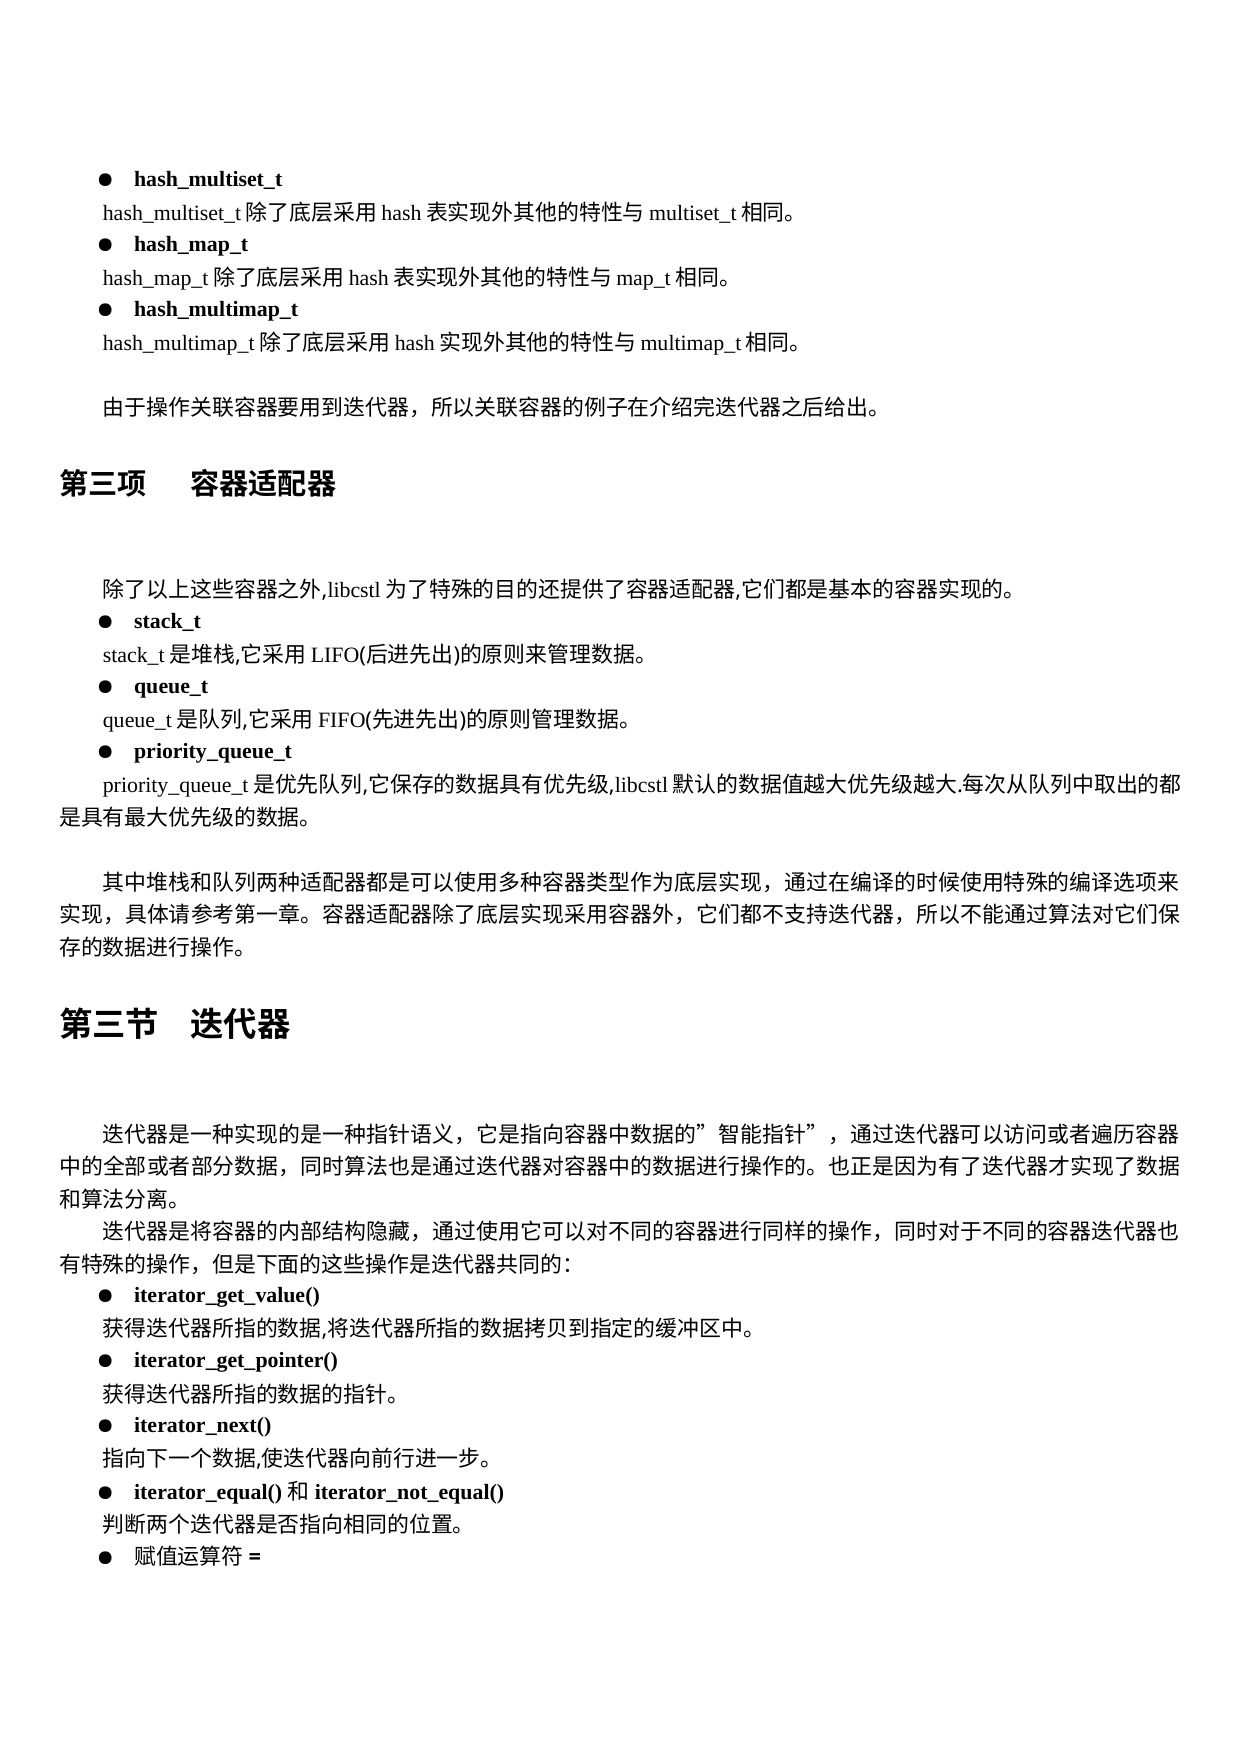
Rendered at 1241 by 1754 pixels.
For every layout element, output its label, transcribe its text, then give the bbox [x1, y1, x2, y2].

list stack_t [96, 604, 1181, 637]
text queue_t是队列,它采用FIFO(先进先出)的原则管理数据。 [59, 702, 1181, 734]
list hash_multiset_t [96, 162, 1181, 194]
text 指向下一个数据,使迭代器向前行进一步。 [59, 1441, 1181, 1474]
text 迭代器是一种实现的是一种指针语义，它是指向容器中数据的”智能指针”，通过迭代器可以访问或者遍历容器中的全部或者部分数据，同时算法也是通过迭代器对容器中的数据进行操作的。也正是因为有了迭代器才实现了数据和算法分离。 [59, 1116, 1181, 1214]
list iterator_equal() 和 iterator_not_equal() [96, 1474, 1181, 1506]
list iterator_get_pointer() [96, 1344, 1181, 1376]
text hash_multiset_t除了底层采用hash表实现外其他的特性与multiset_t相同。 [59, 194, 1181, 227]
subtitle 容器适配器 [59, 449, 1181, 514]
text 判断两个迭代器是否指向相同的位置。 [59, 1506, 1181, 1539]
list iterator_next() [96, 1409, 1181, 1441]
text 其中堆栈和队列两种适配器都是可以使用多种容器类型作为底层实现，通过在编译的时候使用特殊的编译选项来实现，具体请参考第一章。容器适配器除了底层实现采用容器外，它们都不支持迭代器，所以不能通过算法对它们保存的数据进行操作。 [59, 864, 1181, 962]
text priority_queue_t是优先队列,它保存的数据具有优先级,libcstl默认的数据值越大优先级越大.每次从队列中取出的都是具有最大优先级的数据。 [59, 767, 1181, 832]
list hash_map_t [96, 227, 1181, 259]
text hash_multimap_t除了底层采用hash实现外其他的特性与multimap_t相同。 [59, 324, 1181, 357]
text 迭代器是将容器的内部结构隐藏，通过使用它可以对不同的容器进行同样的操作，同时对于不同的容器迭代器也有特殊的操作，但是下面的这些操作是迭代器共同的： [59, 1214, 1181, 1279]
subtitle 迭代器 [59, 989, 1181, 1054]
text stack_t是堆栈,它采用LIFO(后进先出)的原则来管理数据。 [59, 637, 1181, 669]
list queue_t [96, 669, 1181, 702]
text 由于操作关联容器要用到迭代器，所以关联容器的例子在介绍完迭代器之后给出。 [59, 389, 1181, 422]
text 除了以上这些容器之外,libcstl为了特殊的目的还提供了容器适配器,它们都是基本的容器实现的。 [59, 572, 1181, 604]
text hash_map_t除了底层采用hash表实现外其他的特性与map_t相同。 [59, 259, 1181, 292]
list priority_queue_t [96, 734, 1181, 767]
list hash_multimap_t [96, 292, 1181, 324]
text 获得迭代器所指的数据的指针。 [59, 1376, 1181, 1409]
list 赋值运算符 = [96, 1539, 1181, 1571]
list iterator_get_value() [96, 1279, 1181, 1311]
text 获得迭代器所指的数据,将迭代器所指的数据拷贝到指定的缓冲区中。 [59, 1311, 1181, 1344]
